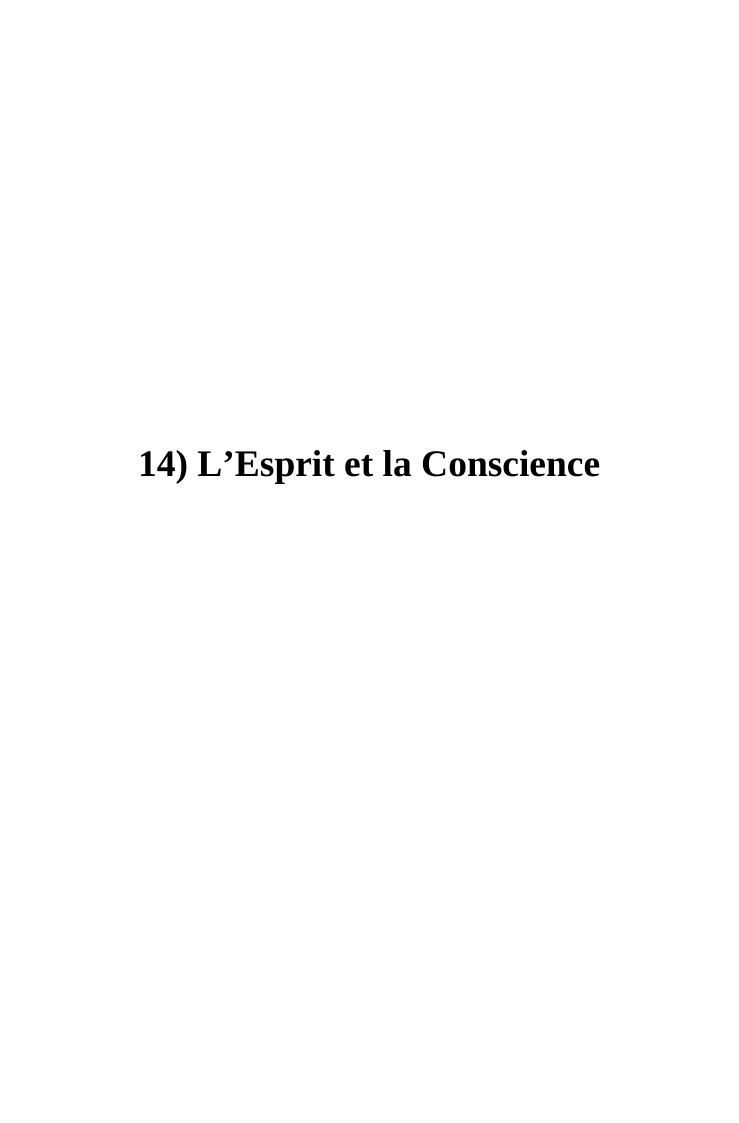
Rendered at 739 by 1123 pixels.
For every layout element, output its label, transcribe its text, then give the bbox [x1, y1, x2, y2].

subtitle 14) L’Esprit et la Conscience [118, 442, 620, 485]
